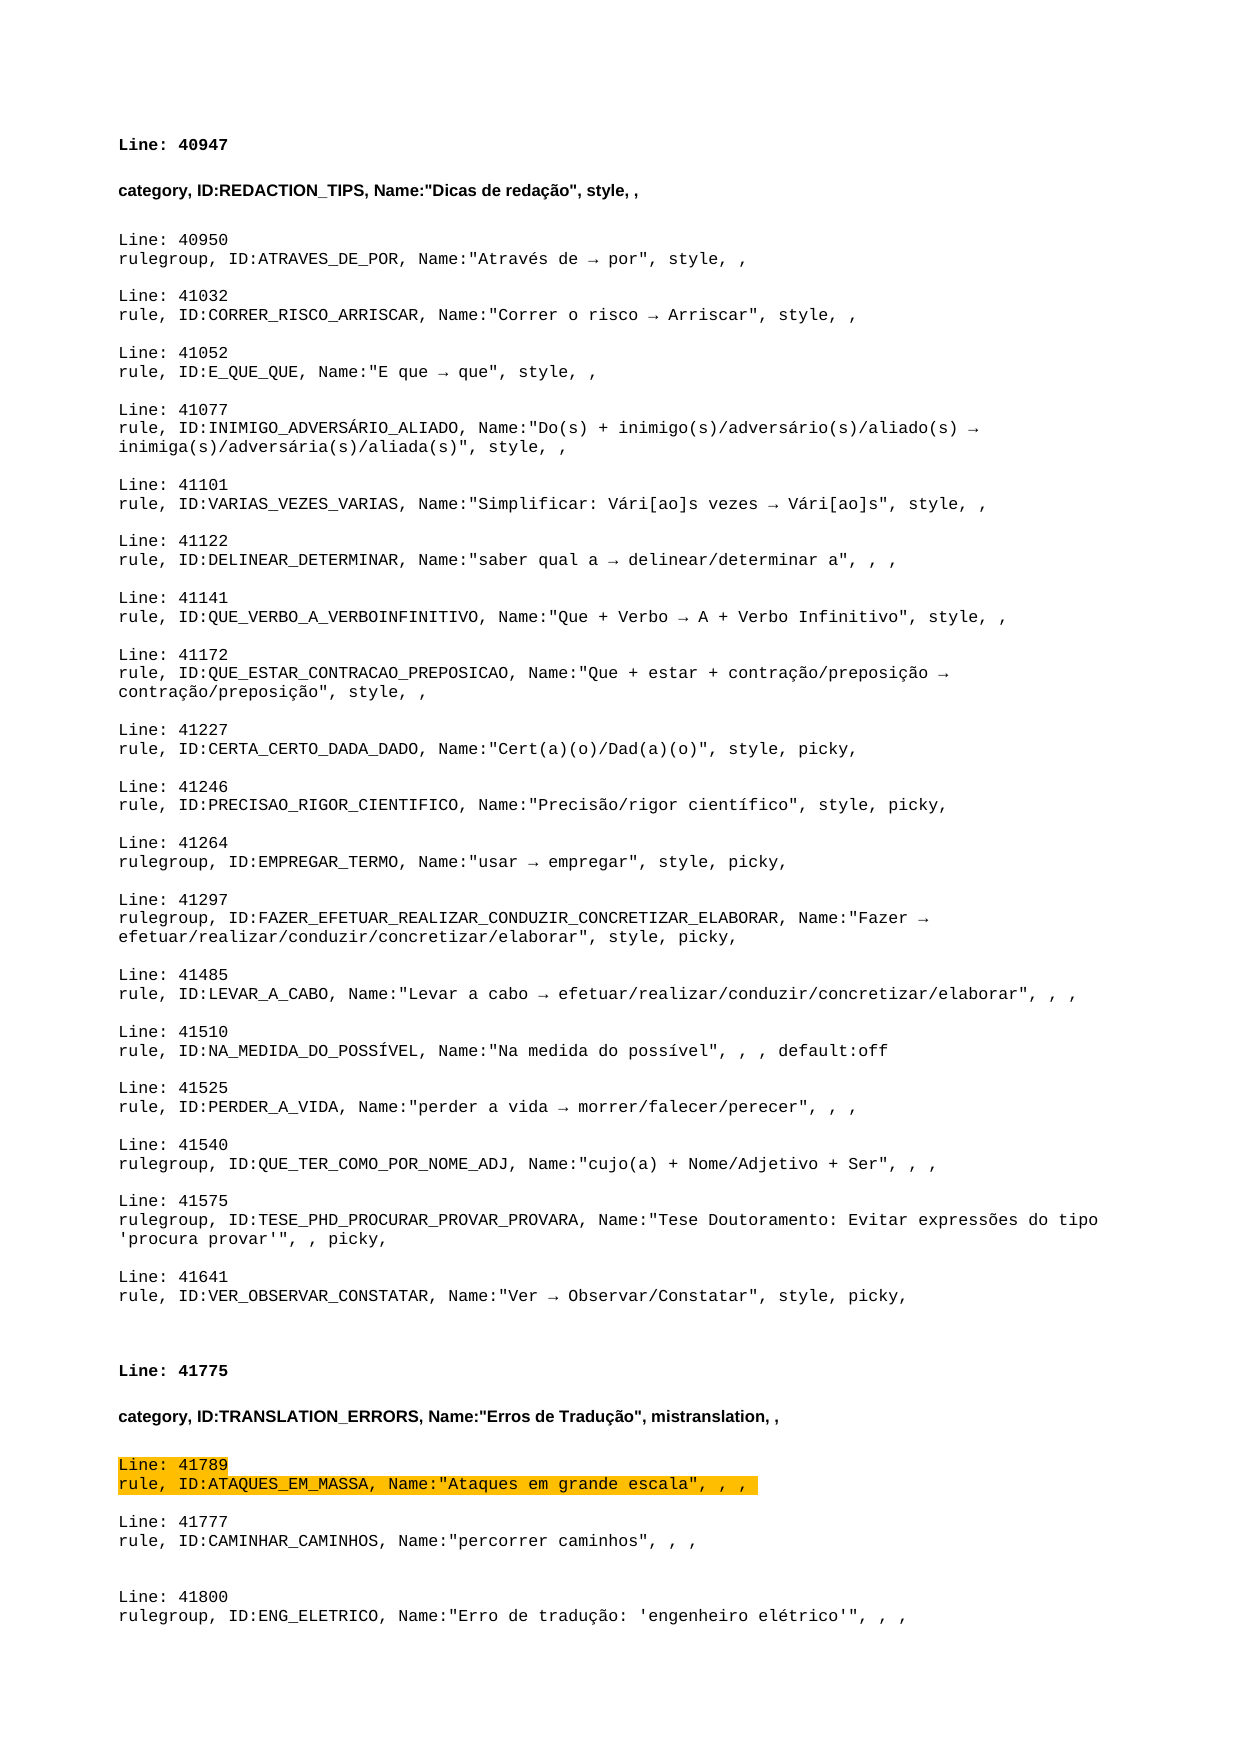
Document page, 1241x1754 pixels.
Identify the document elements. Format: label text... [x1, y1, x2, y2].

text rule, ID:QUE_ESTAR_CONTRACAO_PREPOSICAO, Name:"Que + estar + contração/preposição → contração/preposição", style, , [118, 665, 1122, 703]
text rule, ID:VARIAS_VEZES_VARIAS, Name:"Simplificar: Vári[ao]s vezes → Vári[ao]s", style, , [118, 495, 1122, 514]
text Line: 41775 [118, 1363, 1122, 1381]
text rule, ID:CAMINHAR_CAMINHOS, Name:"percorrer caminhos", , , [118, 1532, 1122, 1551]
text rule, ID:PRECISAO_RIGOR_CIENTIFICO, Name:"Precisão/rigor científico", style, picky, [118, 797, 1122, 816]
text Line: 41575 [118, 1193, 1122, 1212]
text Line: 40947 [118, 137, 1122, 156]
text Line: 41540 [118, 1136, 1122, 1155]
text Line: 41789 [118, 1457, 1122, 1476]
text Line: 41800 [118, 1589, 1122, 1608]
text rulegroup, ID:QUE_TER_COMO_POR_NOME_ADJ, Name:"cujo(a) + Nome/Adjetivo + Ser", , , [118, 1155, 1122, 1174]
subtitle category, ID:REDACTION_TIPS, Name:"Dicas de redação", style, , [118, 181, 1122, 200]
text Line: 41101 [118, 476, 1122, 495]
text Line: 41641 [118, 1268, 1122, 1287]
text rulegroup, ID:ATRAVES_DE_POR, Name:"Através de → por", style, , [118, 250, 1122, 269]
text rule, ID:INIMIGO_ADVERSÁRIO_ALIADO, Name:"Do(s) + inimigo(s)/adversário(s)/aliado(s) → inimiga(s)/adversária(s)/aliada(s)", style, , [118, 420, 1122, 458]
text rule, ID:LEVAR_A_CABO, Name:"Levar a cabo → efetuar/realizar/conduzir/concretizar/elaborar", , , [118, 986, 1122, 1004]
text Line: 41297 [118, 891, 1122, 910]
text rule, ID:CORRER_RISCO_ARRISCAR, Name:"Correr o risco → Arriscar", style, , [118, 307, 1122, 326]
text rulegroup, ID:TESE_PHD_PROCURAR_PROVAR_PROVARA, Name:"Tese Doutoramento: Evitar expressões do tipo 'procura provar'", , picky, [118, 1212, 1122, 1249]
text Line: 41246 [118, 778, 1122, 797]
text rule, ID:VER_OBSERVAR_CONSTATAR, Name:"Ver → Observar/Constatar", style, picky, [118, 1287, 1122, 1306]
text rulegroup, ID:FAZER_EFETUAR_REALIZAR_CONDUZIR_CONCRETIZAR_ELABORAR, Name:"Fazer → efetuar/realizar/conduzir/concretizar/elaborar", style, picky, [118, 910, 1122, 948]
text Line: 41122 [118, 533, 1122, 552]
text rule, ID:NA_MEDIDA_DO_POSSÍVEL, Name:"Na medida do possível", , , default:off [118, 1042, 1122, 1061]
text Line: 41077 [118, 401, 1122, 420]
text rule, ID:ATAQUES_EM_MASSA, Name:"Ataques em grande escala", , , [118, 1476, 1122, 1495]
text rule, ID:QUE_VERBO_A_VERBOINFINITIVO, Name:"Que + Verbo → A + Verbo Infinitivo", style, , [118, 608, 1122, 627]
text Line: 40950 [118, 231, 1122, 250]
text Line: 41032 [118, 288, 1122, 307]
text rule, ID:DELINEAR_DETERMINAR, Name:"saber qual a → delinear/determinar a", , , [118, 552, 1122, 571]
text Line: 41510 [118, 1023, 1122, 1042]
text Line: 41777 [118, 1513, 1122, 1532]
subtitle category, ID:TRANSLATION_ERRORS, Name:"Erros de Tradução", mistranslation, , [118, 1406, 1122, 1426]
text Line: 41172 [118, 646, 1122, 665]
text Line: 41141 [118, 589, 1122, 608]
text rulegroup, ID:EMPREGAR_TERMO, Name:"usar → empregar", style, picky, [118, 853, 1122, 872]
text rule, ID:PERDER_A_VIDA, Name:"perder a vida → morrer/falecer/perecer", , , [118, 1099, 1122, 1117]
text Line: 41485 [118, 967, 1122, 986]
text rule, ID:E_QUE_QUE, Name:"E que → que", style, , [118, 363, 1122, 382]
text rulegroup, ID:ENG_ELETRICO, Name:"Erro de tradução: 'engenheiro elétrico'", , , [118, 1608, 1122, 1627]
text Line: 41052 [118, 344, 1122, 363]
text Line: 41264 [118, 835, 1122, 853]
text Line: 41227 [118, 722, 1122, 740]
text Line: 41525 [118, 1080, 1122, 1099]
text rule, ID:CERTA_CERTO_DADA_DADO, Name:"Cert(a)(o)/Dad(a)(o)", style, picky, [118, 740, 1122, 759]
